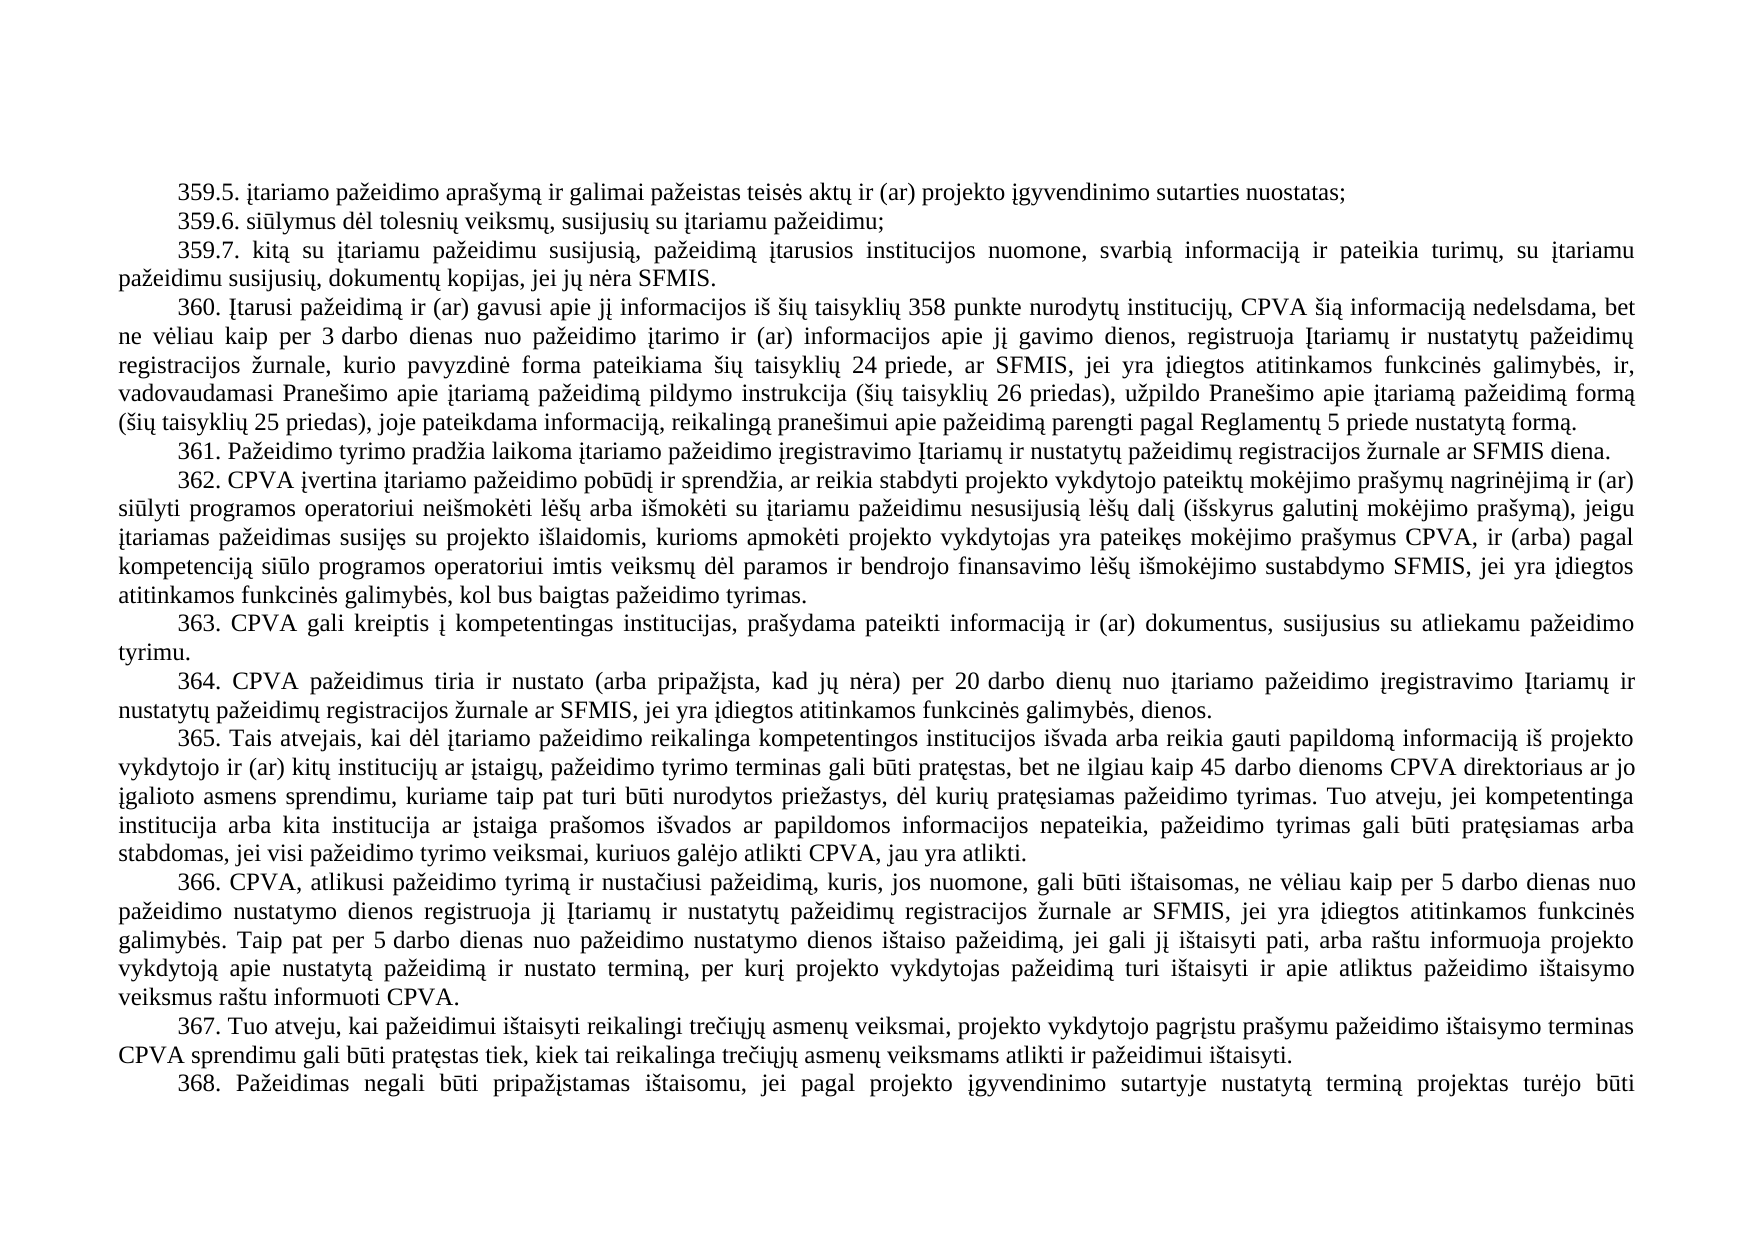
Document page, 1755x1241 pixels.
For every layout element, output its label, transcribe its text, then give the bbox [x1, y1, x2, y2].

text 367. Tuo atveju, kai pažeidimui ištaisyti reikalingi trečiųjų asmenų veiksmai, projekto vykdytojo pagrįstu prašymu pažeidimo ištaisymo terminas CPVA sprendimu gali būti pratęstas tiek, kiek tai reikalinga trečiųjų asmenų veiksmams atlikti ir pažeidimui ištaisyti. [118, 1011, 1636, 1068]
text 359.6. siūlymus dėl tolesnių veiksmų, susijusių su įtariamu pažeidimu; [118, 206, 1636, 235]
text 359.7. kitą su įtariamu pažeidimu susijusią, pažeidimą įtarusios institucijos nuomone, svarbią informaciją ir pateikia turimų, su įtariamu pažeidimu susijusių, dokumentų kopijas, jei jų nėra SFMIS. [118, 235, 1636, 292]
text 361. Pažeidimo tyrimo pradžia laikoma įtariamo pažeidimo įregistravimo Įtariamų ir nustatytų pažeidimų registracijos žurnale ar SFMIS diena. [118, 436, 1636, 465]
text 362. CPVA įvertina įtariamo pažeidimo pobūdį ir sprendžia, ar reikia stabdyti projekto vykdytojo pateiktų mokėjimo prašymų nagrinėjimą ir (ar) siūlyti programos operatoriui neišmokėti lėšų arba išmokėti su įtariamu pažeidimu nesusijusią lėšų dalį (išskyrus galutinį mokėjimo prašymą), jeigu įtariamas pažeidimas susijęs su projekto išlaidomis, kurioms apmokėti projekto vykdytojas yra pateikęs mokėjimo prašymus CPVA, ir (arba) pagal kompetenciją siūlo programos operatoriui imtis veiksmų dėl paramos ir bendrojo finansavimo lėšų išmokėjimo sustabdymo SFMIS, jei yra įdiegtos atitinkamos funkcinės galimybės, kol bus baigtas pažeidimo tyrimas. [118, 465, 1636, 608]
text 363. CPVA gali kreiptis į kompetentingas institucijas, prašydama pateikti informaciją ir (ar) dokumentus, susijusius su atliekamu pažeidimo tyrimu. [118, 608, 1636, 666]
text 360. Įtarusi pažeidimą ir (ar) gavusi apie jį informacijos iš šių taisyklių 358 punkte nurodytų institucijų, CPVA šią informaciją nedelsdama, bet ne vėliau kaip per 3 darbo dienas nuo pažeidimo įtarimo ir (ar) informacijos apie jį gavimo dienos, registruoja Įtariamų ir nustatytų pažeidimų registracijos žurnale, kurio pavyzdinė forma pateikiama šių taisyklių 24 priede, ar SFMIS, jei yra įdiegtos atitinkamos funkcinės galimybės, ir, vadovaudamasi Pranešimo apie įtariamą pažeidimą pildymo instrukcija (šių taisyklių 26 priedas), užpildo Pranešimo apie įtariamą pažeidimą formą (šių taisyklių 25 priedas), joje pateikdama informaciją, reikalingą pranešimui apie pažeidimą parengti pagal Reglamentų 5 priede nustatytą formą. [118, 292, 1636, 436]
text 368. Pažeidimas negali būti pripažįstamas ištaisomu, jei pagal projekto įgyvendinimo sutartyje nustatytą terminą projektas turėjo būti [118, 1068, 1636, 1097]
text 366. CPVA, atlikusi pažeidimo tyrimą ir nustačiusi pažeidimą, kuris, jos nuomone, gali būti ištaisomas, ne vėliau kaip per 5 darbo dienas nuo pažeidimo nustatymo dienos registruoja jį Įtariamų ir nustatytų pažeidimų registracijos žurnale ar SFMIS, jei yra įdiegtos atitinkamos funkcinės galimybės. Taip pat per 5 darbo dienas nuo pažeidimo nustatymo dienos ištaiso pažeidimą, jei gali jį ištaisyti pati, arba raštu informuoja projekto vykdytoją apie nustatytą pažeidimą ir nustato terminą, per kurį projekto vykdytojas pažeidimą turi ištaisyti ir apie atliktus pažeidimo ištaisymo veiksmus raštu informuoti CPVA. [118, 867, 1636, 1011]
text 365. Tais atvejais, kai dėl įtariamo pažeidimo reikalinga kompetentingos institucijos išvada arba reikia gauti papildomą informaciją iš projekto vykdytojo ir (ar) kitų institucijų ar įstaigų, pažeidimo tyrimo terminas gali būti pratęstas, bet ne ilgiau kaip 45 darbo dienoms CPVA direktoriaus ar jo įgalioto asmens sprendimu, kuriame taip pat turi būti nurodytos priežastys, dėl kurių pratęsiamas pažeidimo tyrimas. Tuo atveju, jei kompetentinga institucija arba kita institucija ar įstaiga prašomos išvados ar papildomos informacijos nepateikia, pažeidimo tyrimas gali būti pratęsiamas arba stabdomas, jei visi pažeidimo tyrimo veiksmai, kuriuos galėjo atlikti CPVA, jau yra atlikti. [118, 723, 1636, 867]
text 359.5. įtariamo pažeidimo aprašymą ir galimai pažeistas teisės aktų ir (ar) projekto įgyvendinimo sutarties nuostatas; [118, 177, 1636, 206]
text 364. CPVA pažeidimus tiria ir nustato (arba pripažįsta, kad jų nėra) per 20 darbo dienų nuo įtariamo pažeidimo įregistravimo Įtariamų ir nustatytų pažeidimų registracijos žurnale ar SFMIS, jei yra įdiegtos atitinkamos funkcinės galimybės, dienos. [118, 666, 1636, 723]
